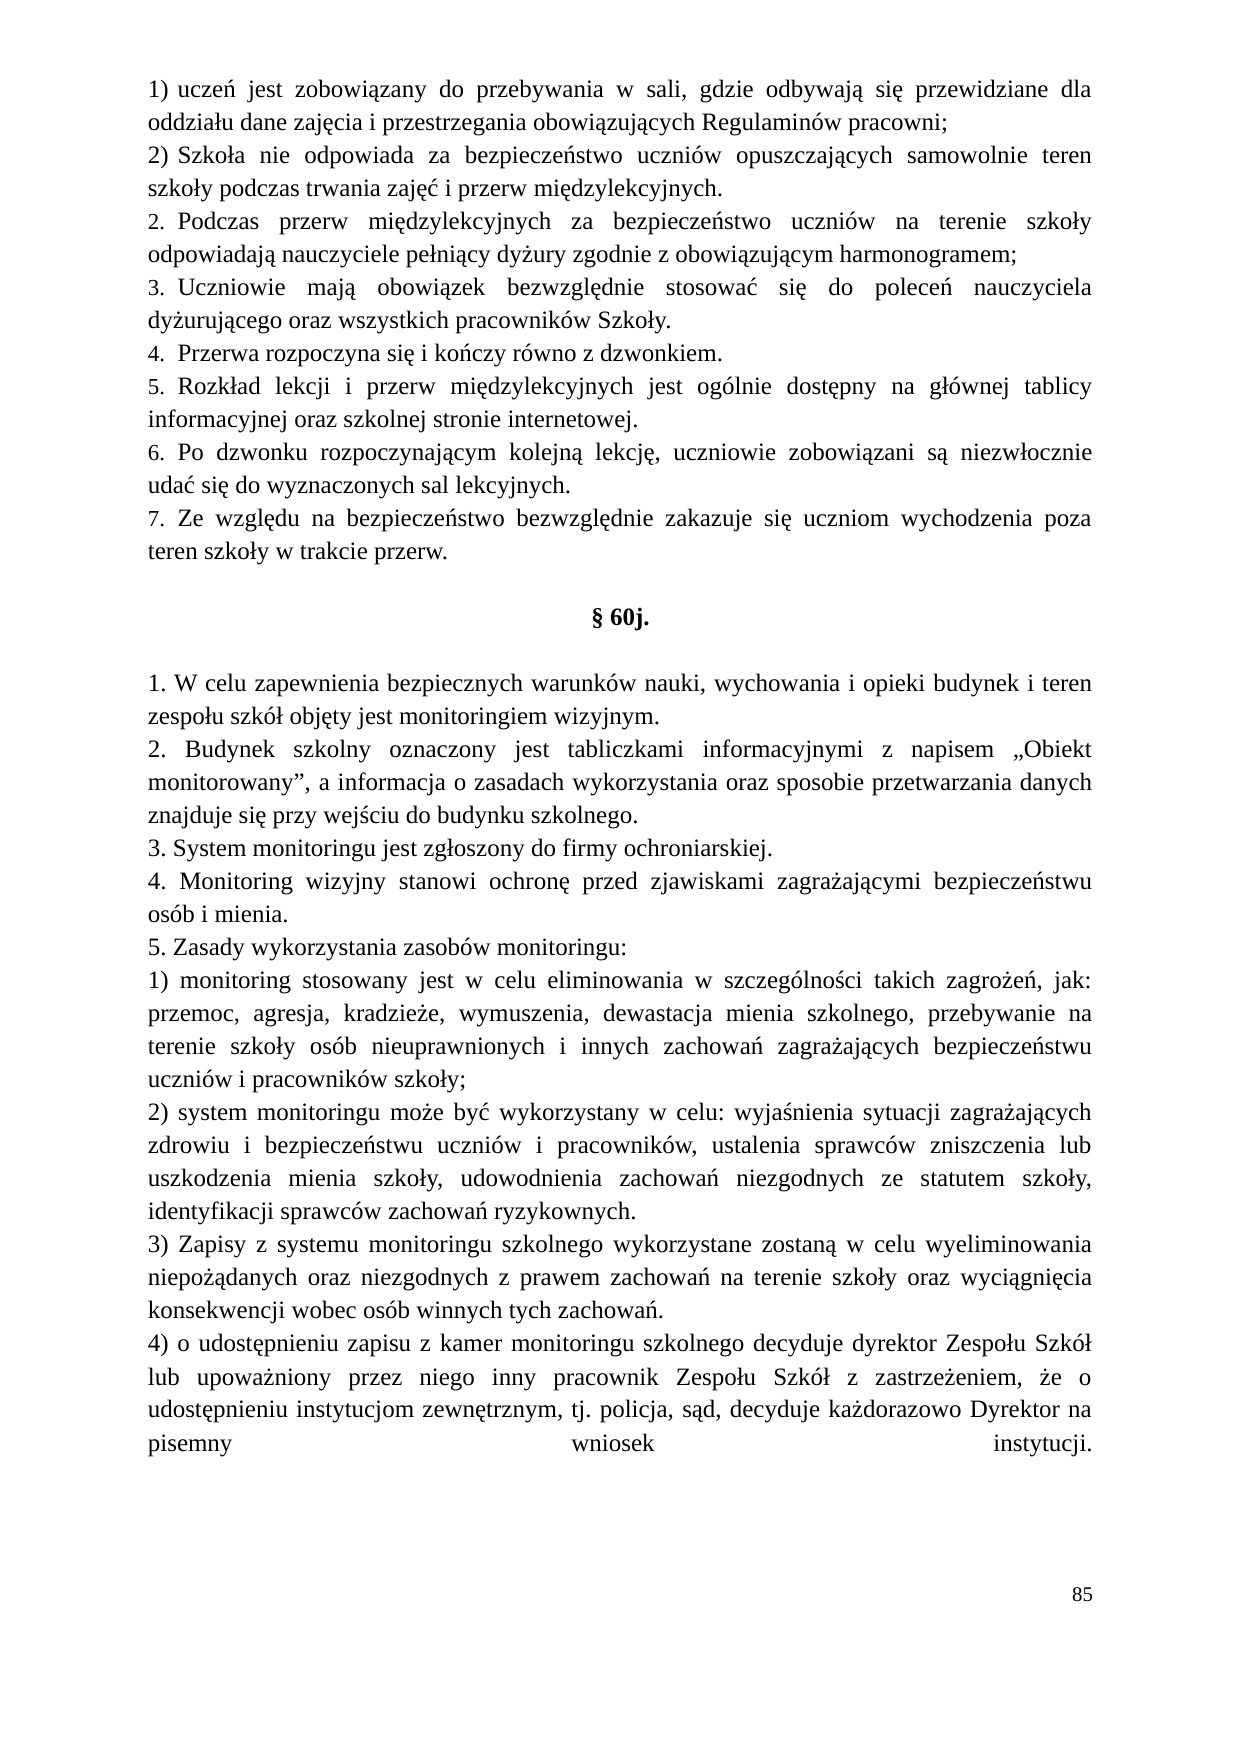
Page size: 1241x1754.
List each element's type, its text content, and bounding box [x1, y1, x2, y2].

text 3. System monitoringu jest zgłoszony do firmy ochroniarskiej. [148, 833, 1093, 862]
text 5. Zasady wykorzystania zasobów monitoringu: [148, 932, 1093, 961]
list Po dzwonku rozpoczynającym kolejną lekcję, uczniowie zobowiązani są niezwłocznie udać się do wyznaczonych sal lekcyjnych. [148, 437, 1093, 499]
text 2. Budynek szkolny oznaczony jest tabliczkami informacyjnymi z napisem „Obiekt monitorowany”, a informacja o zasadach wykorzystania oraz sposobie przetwarzania danych znajduje się przy wejściu do budynku szkolnego. [148, 734, 1093, 829]
text § 60j. [148, 602, 1093, 631]
text 3) Zapisy z systemu monitoringu szkolnego wykorzystane zostaną w celu wyeliminowania niepożądanych oraz niezgodnych z prawem zachowań na terenie szkoły oraz wyciągnięcia konsekwencji wobec osób winnych tych zachowań. [148, 1229, 1093, 1324]
text 4. Monitoring wizyjny stanowi ochronę przed zjawiskami zagrażającymi bezpieczeństwu osób i mienia. [148, 866, 1093, 928]
list Szkoła nie odpowiada za bezpieczeństwo uczniów opuszczających samowolnie teren szkoły podczas trwania zajęć i przerw międzylekcyjnych. [148, 140, 1093, 202]
list Przerwa rozpoczyna się i kończy równo z dzwonkiem. [148, 338, 1093, 367]
list Rozkład lekcji i przerw międzylekcyjnych jest ogólnie dostępny na głównej tablicy informacyjnej oraz szkolnej stronie internetowej. [148, 371, 1093, 433]
list Podczas przerw międzylekcyjnych za bezpieczeństwo uczniów na terenie szkoły odpowiadają nauczyciele pełniący dyżury zgodnie z obowiązującym harmonogramem; [148, 206, 1093, 268]
list Ze względu na bezpieczeństwo bezwzględnie zakazuje się uczniom wychodzenia poza teren szkoły w trakcie przerw. [148, 503, 1093, 565]
list Uczniowie mają obowiązek bezwzględnie stosować się do poleceń nauczyciela dyżurującego oraz wszystkich pracowników Szkoły. [148, 272, 1093, 334]
text 1. W celu zapewnienia bezpiecznych warunków nauki, wychowania i opieki budynek i teren zespołu szkół objęty jest monitoringiem wizyjnym. [148, 668, 1093, 730]
list uczeń jest zobowiązany do przebywania w sali, gdzie odbywają się przewidziane dla oddziału dane zajęcia i przestrzegania obowiązujących Regulaminów pracowni; [148, 74, 1093, 136]
text 2) system monitoringu może być wykorzystany w celu: wyjaśnienia sytuacji zagrażających zdrowiu i bezpieczeństwu uczniów i pracowników, ustalenia sprawców zniszczenia lub uszkodzenia mienia szkoły, udowodnienia zachowań niezgodnych ze statutem szkoły, identyfikacji sprawców zachowań ryzykownych. [148, 1097, 1093, 1225]
text 1) monitoring stosowany jest w celu eliminowania w szczególności takich zagrożeń, jak: przemoc, agresja, kradzieże, wymuszenia, dewastacja mienia szkolnego, przebywanie na terenie szkoły osób nieuprawnionych i innych zachowań zagrażających bezpieczeństwu uczniów i pracowników szkoły; [148, 965, 1093, 1093]
text 4) o udostępnieniu zapisu z kamer monitoringu szkolnego decyduje dyrektor Zespołu Szkół lub upoważniony przez niego inny pracownik Zespołu Szkół z zastrzeżeniem, że o udostępnieniu instytucjom zewnętrznym, tj. policja, sąd, decyduje każdorazowo Dyrektor na pisemny wniosek instytucji. [148, 1328, 1093, 1489]
